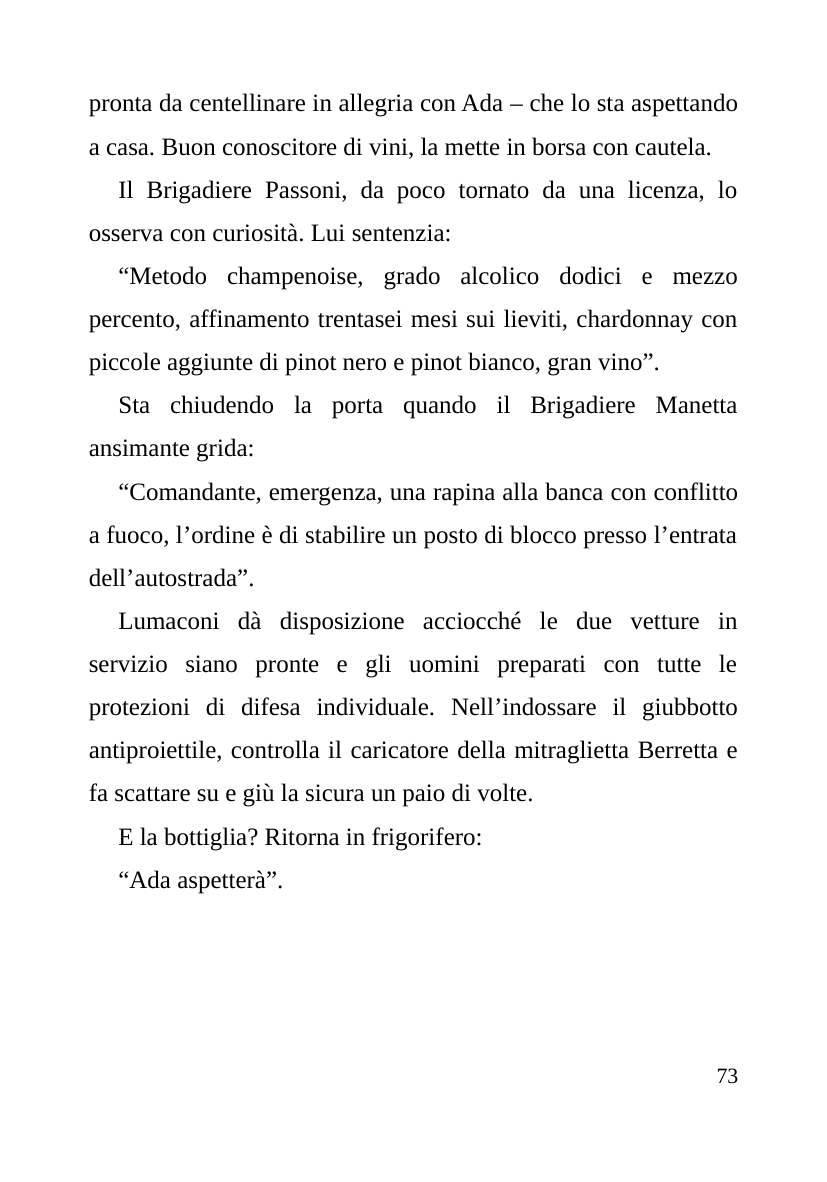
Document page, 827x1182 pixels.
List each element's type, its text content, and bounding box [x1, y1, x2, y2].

text “Comandante, emergenza, una rapina alla banca con conflitto a fuoco, l’ordine è di stabilire un posto di blocco presso l’entrata dell’autostrada”. [88, 477, 738, 592]
text E la bottiglia? Ritorna in frigorifero: [88, 822, 738, 850]
text “Ada aspetterà”. [88, 865, 738, 893]
text Lumaconi dà disposizione acciocché le due vetture in servizio siano pronte e gli uomini preparati con tutte le protezioni di difesa individuale. Nell’indossare il giubbotto antiproiettile, controlla il caricatore della mitraglietta Berretta e fa scattare su e giù la sicura un paio di volte. [88, 606, 738, 807]
text Sta chiudendo la porta quando il Brigadiere Manetta ansimante grida: [88, 390, 738, 462]
text Il Brigadiere Passoni, da poco tornato da una licenza, lo osserva con curiosità. Lui sentenzia: [88, 175, 738, 247]
text pronta da centellinare in allegria con Ada ‒ che lo sta aspettando a casa. Buon conoscitore di vini, la mette in borsa con cautela. [88, 88, 738, 160]
text “Metodo champenoise, grado alcolico dodici e mezzo percento, affinamento trentasei mesi sui lieviti, chardonnay con piccole aggiunte di pinot nero e pinot bianco, gran vino”. [88, 261, 738, 376]
